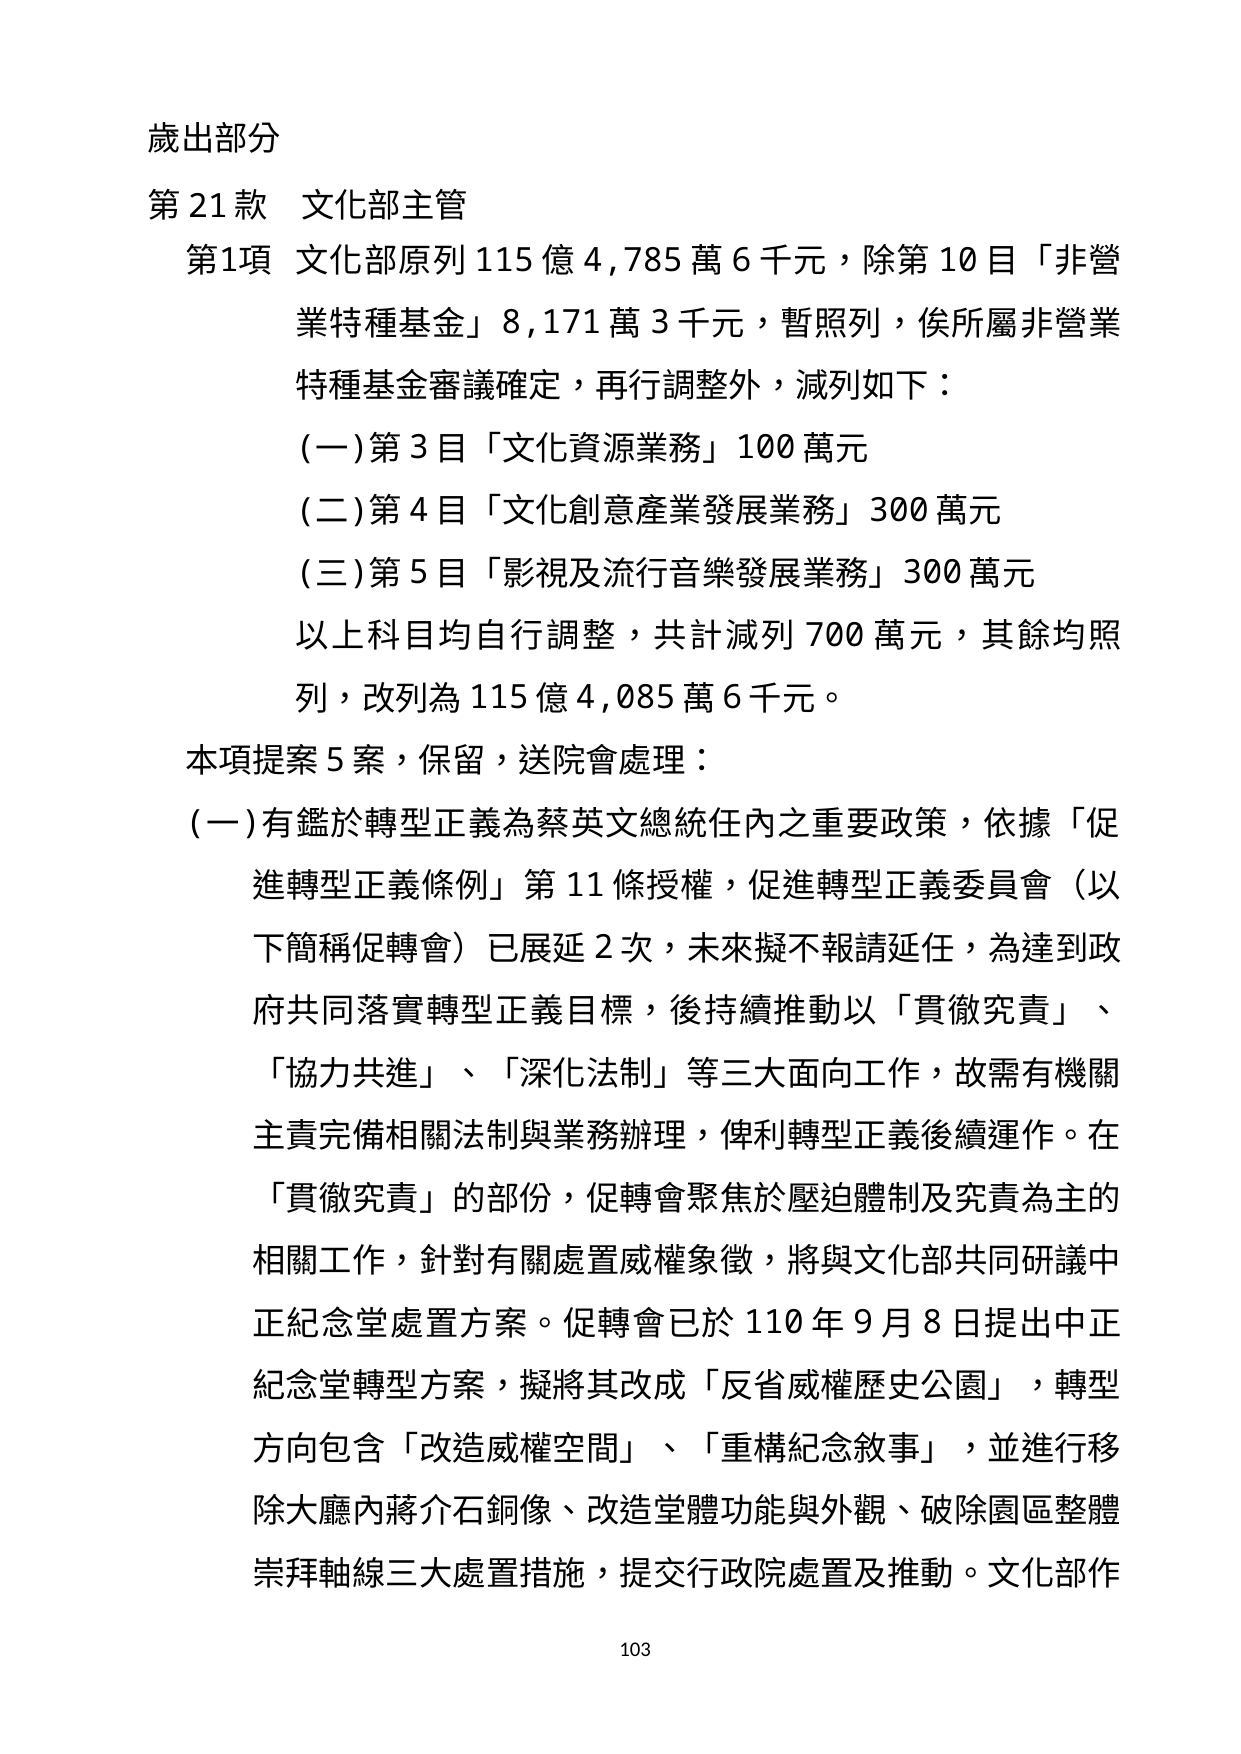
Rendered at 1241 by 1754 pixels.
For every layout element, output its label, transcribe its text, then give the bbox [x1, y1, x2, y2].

text 本項提案5案，保留，送院會處理： [185, 727, 1122, 789]
list 文化部原列115億4,785萬6千元，除第10目「非營業特種基金」8,171萬3千元，暫照列，俟所屬非營業特種基金審議確定，再行調整外，減列如下： [185, 227, 1122, 414]
text 以上科目均自行調整，共計減列700萬元，其餘均照列，改列為115億4,085萬6千元。 [295, 602, 1122, 727]
text (一)第3目「文化資源業務」100萬元 [295, 414, 1122, 477]
text 第21款 文化部主管 [148, 179, 1122, 227]
text (一)有鑑於轉型正義為蔡英文總統任內之重要政策，依據「促進轉型正義條例」第11條授權，促進轉型正義委員會（以下簡稱促轉會）已展延2次，未來擬不報請延任，為達到政府共同落實轉型正義目標，後持續推動以「貫徹究責」、「協力共進」、「深化法制」等三大面向工作，故需有機關主責完備相關法制與業務辦理，俾利轉型正義後續運作。在「貫徹究責」的部份，促轉會聚焦於壓迫體制及究責為主的相關工作，針對有關處置威權象徵，將與文化部共同研議中正紀念堂處置方案。促轉會已於110年9月8日提出中正紀念堂轉型方案，擬將其改成「反省威權歷史公園」，轉型方向包含「改造威權空間」、「重構紀念敘事」，並進行移除大廳內蔣介石銅像、改造堂體功能與外觀、破除園區整體崇拜軸線三大處置措施，提交行政院處置及推動。文化部作 [185, 789, 1122, 1602]
text 歲出部分 [148, 112, 1122, 160]
text (二)第4目「文化創意產業發展業務」300萬元 [295, 477, 1122, 539]
text (三)第5目「影視及流行音樂發展業務」300萬元 [295, 539, 1122, 602]
